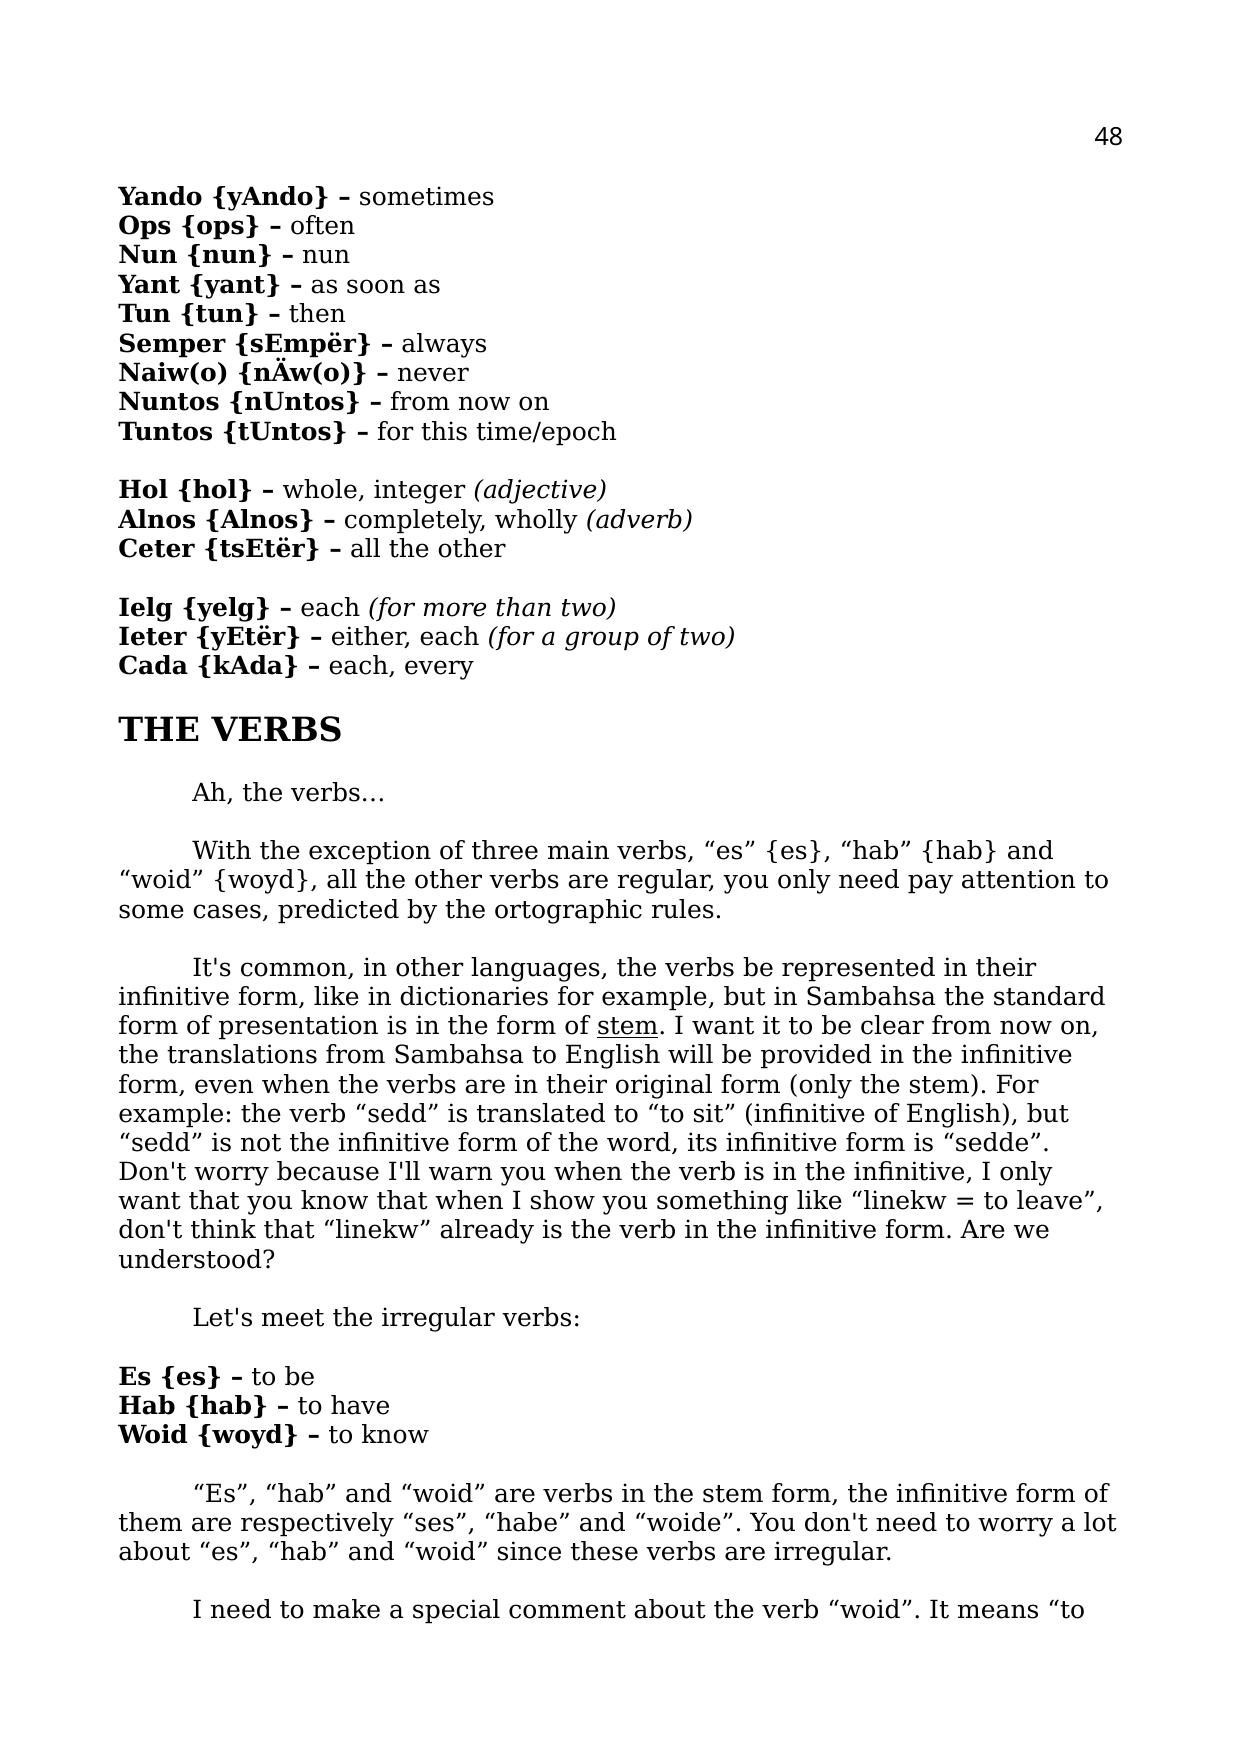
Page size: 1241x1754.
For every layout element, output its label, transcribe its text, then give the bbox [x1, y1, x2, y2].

text Semper {sEmpër} – always [118, 328, 1123, 358]
text Ieter {yEtër} – either, each (for a group of two) [118, 622, 1123, 651]
text Nuntos {nUntos} – from now on [118, 387, 1123, 417]
text Ceter {tsEtër} – all the other [118, 534, 1123, 563]
text Nun {nun} – nun [118, 240, 1123, 270]
text Yando {yAndo} – sometimes [118, 182, 1123, 211]
subtitle THE VERBS [118, 710, 1123, 749]
text Tuntos {tUntos} – for this time/epoch [118, 417, 1123, 446]
text Hol {hol} – whole, integer (adjective) [118, 475, 1123, 504]
text Es {es} – to be [118, 1361, 1123, 1391]
text Hab {hab} – to have [118, 1391, 1123, 1420]
text I need to make a special comment about the verb “woid”. It means “to [118, 1595, 1123, 1624]
text Naiw(o) {nÄw(o)} – never [118, 358, 1123, 387]
text “Es”, “hab” and “woid” are verbs in the stem form, the infinitive form of them are respectively “ses”, “habe” and “woide”. You don't need to worry a lot about “es”, “hab” and “woid” since these verbs are irregular. [118, 1479, 1123, 1566]
text Ah, the verbs… [118, 778, 1123, 807]
text Yant {yant} – as soon as [118, 270, 1123, 299]
text Tun {tun} – then [118, 299, 1123, 328]
text Let's meet the irregular verbs: [118, 1303, 1123, 1332]
text Cada {kAda} – each, every [118, 651, 1123, 681]
text Ops {ops} – often [118, 211, 1123, 240]
text Alnos {Alnos} – completely, wholly (adverb) [118, 504, 1123, 534]
text Ielg {yelg} – each (for more than two) [118, 592, 1123, 622]
text It's common, in other languages, the verbs be represented in their infinitive form, like in dictionaries for example, but in Sambahsa the standard form of presentation is in the form of stem. I want it to be clear from now on, the translations from Sambahsa to English will be provided in the infinitive form, even when the verbs are in their original form (only the stem). For example: the verb “sedd” is translated to “to sit” (infinitive of English), but “sedd” is not the infinitive form of the word, its infinitive form is “sedde”. Don't worry because I'll warn you when the verb is in the infinitive, I only want that you know that when I show you something like “linekw = to leave”, don't think that “linekw” already is the verb in the infinitive form. Are we understood? [118, 953, 1123, 1274]
text With the exception of three main verbs, “es” {es}, “hab” {hab} and “woid” {woyd}, all the other verbs are regular, you only need pay attention to some cases, predicted by the ortographic rules. [118, 836, 1123, 924]
text Woid {woyd} – to know [118, 1420, 1123, 1449]
